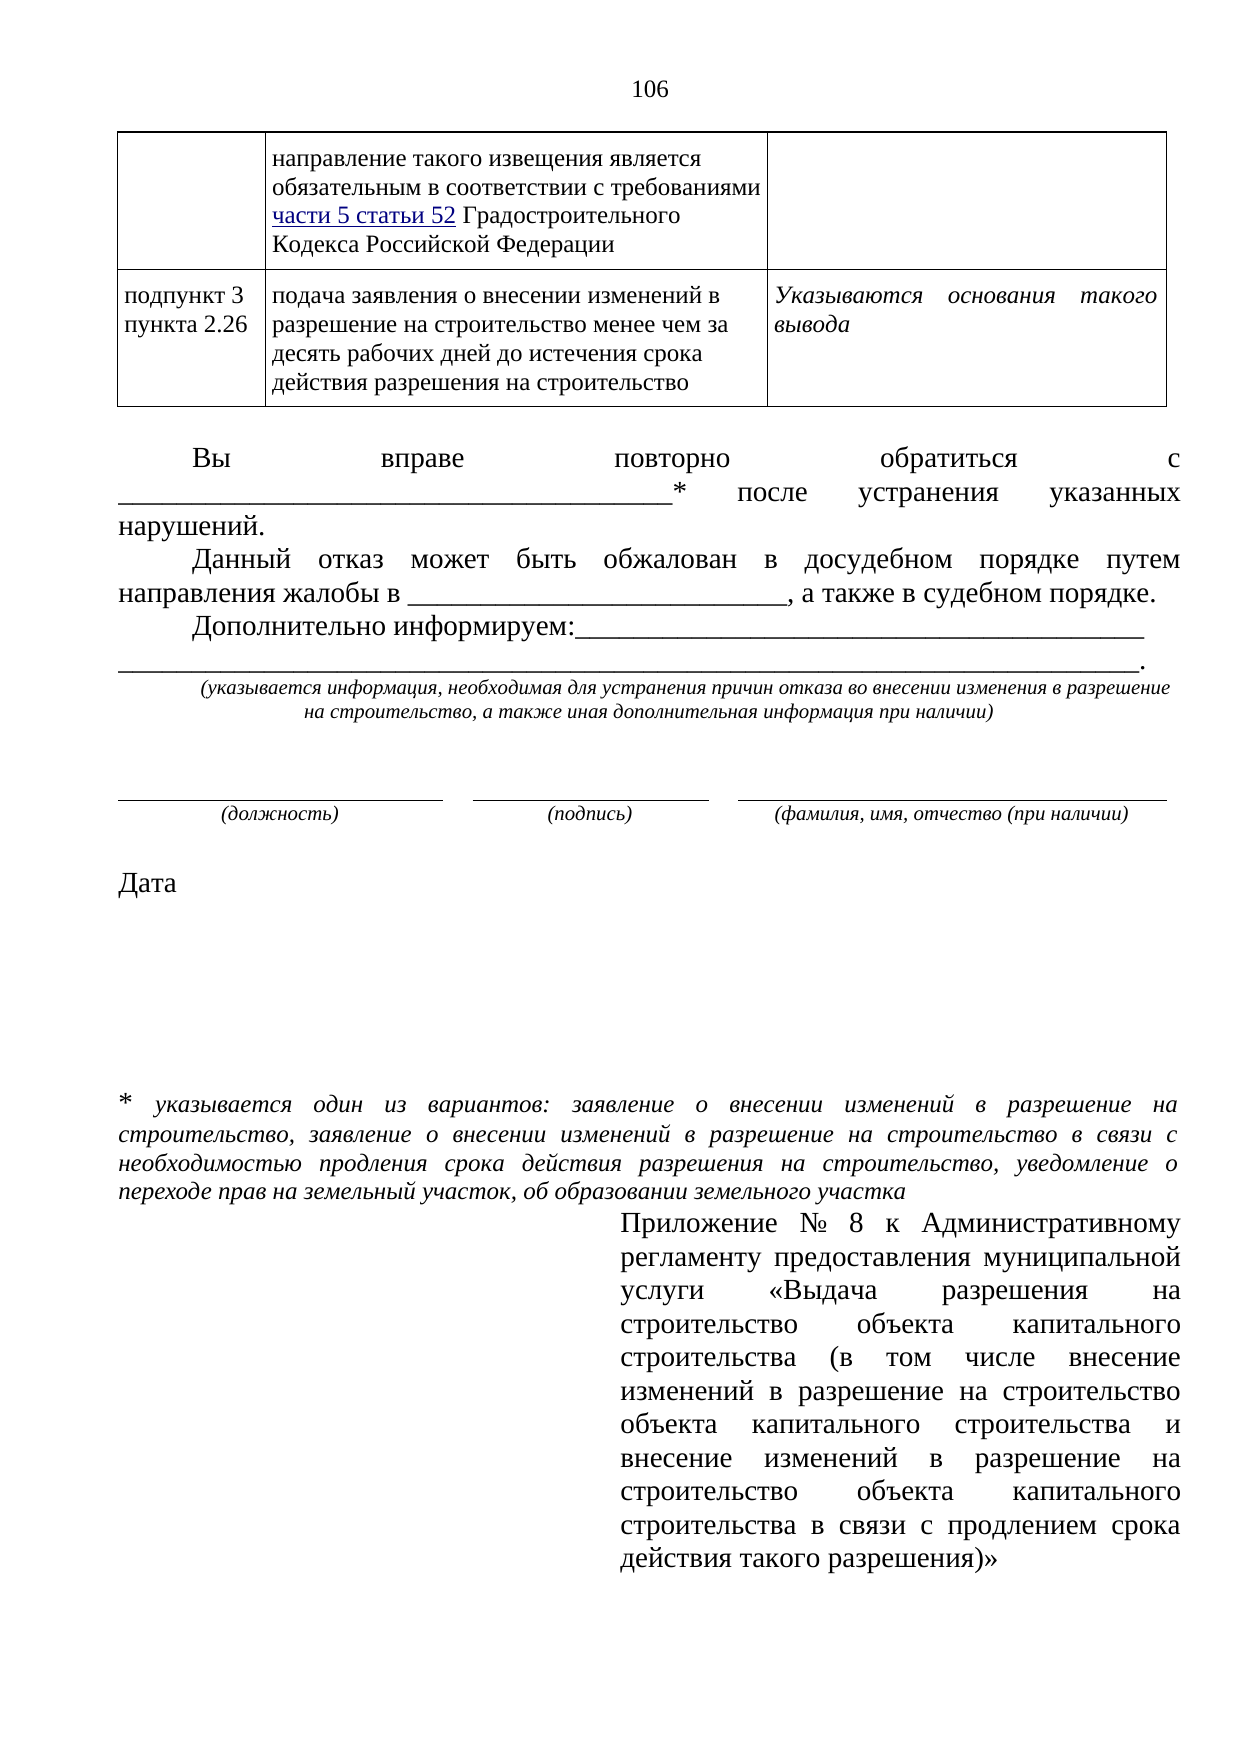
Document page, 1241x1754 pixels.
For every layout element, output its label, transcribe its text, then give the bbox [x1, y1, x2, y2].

table_cell [443, 800, 472, 825]
text Дата [118, 865, 1181, 899]
table_header [118, 772, 443, 800]
table_cell (подпись) [473, 801, 709, 825]
text Приложение № 8 к Административному регламенту предоставления муниципальной услуги «Выдача разрешения на строительство объекта капитального строительства (в том числе внесение изменений в разрешение на строительство объекта капитального строительства и внесение изменений в разрешение на строительство объекта капитального строительства в связи с продлением срока действия такого разрешения)» [620, 1205, 1181, 1574]
table_header [443, 772, 472, 800]
text Дополнительно информируем:_______________________________________ ______________________________________________________________________. [118, 608, 1181, 675]
text * указывается один из вариантов: заявление о внесении изменений в разрешение на строительство, заявление о внесении изменений в разрешение на строительство в связи с необходимостью продления срока действия разрешения на строительство, уведомление о переходе прав на земельный участок, об образовании земельного участка [118, 1085, 1181, 1205]
table_cell [709, 800, 738, 825]
table_header [709, 772, 738, 800]
text (указывается информация, необходимая для устранения причин отказа во внесении изменения в разрешение на строительство, а также иная дополнительная информация при наличии) [118, 675, 1181, 723]
table_cell направление такого извещения является обязательным в соответствии с требованиями части 5 статьи 52 Градостроительного Кодекса Российской Федерации [266, 133, 767, 269]
table_cell [118, 133, 265, 269]
table_cell подача заявления о внесении изменений в разрешение на строительство менее чем за десять рабочих дней до истечения срока действия разрешения на строительство [266, 270, 767, 406]
table_header [473, 772, 709, 800]
table_cell Указываются основания такого вывода [768, 270, 1166, 406]
table_cell (фамилия, имя, отчество (при наличии) [738, 801, 1167, 825]
table_header [738, 772, 1167, 800]
table_cell (должность) [118, 801, 443, 825]
table_cell [768, 133, 1166, 269]
text Вы вправе повторно обратиться с ______________________________________* после устранения указанных нарушений. [118, 441, 1181, 541]
table_cell подпункт 3 пункта 2.26 [118, 270, 265, 406]
text Данный отказ может быть обжалован в досудебном порядке путем направления жалобы в __________________________, а также в судебном порядке. [118, 541, 1181, 608]
